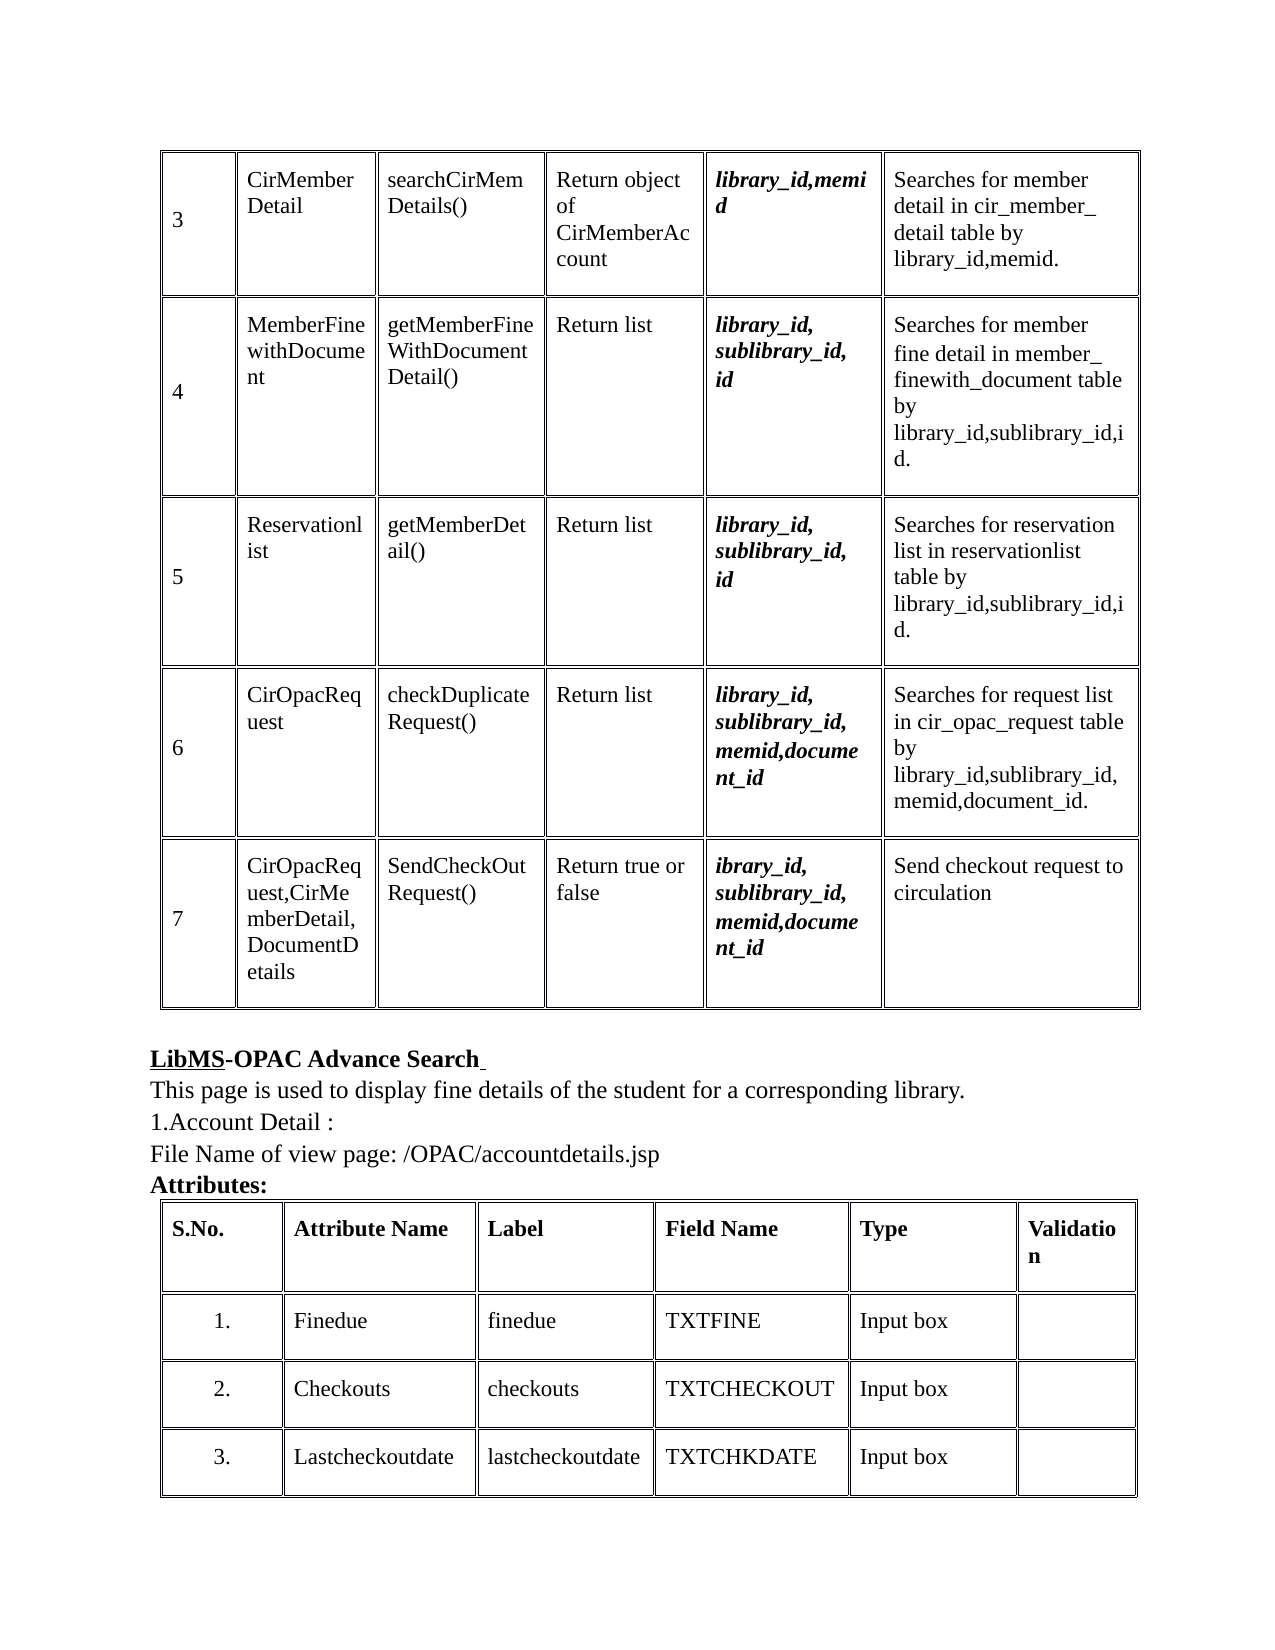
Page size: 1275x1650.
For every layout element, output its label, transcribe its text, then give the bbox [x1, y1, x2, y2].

table_cell library_id,memid [707, 153, 881, 294]
table_header S.No. [163, 1203, 282, 1291]
table_cell Return list [547, 298, 703, 494]
table_cell library_id, sublibrary_id, memid,document_id [707, 669, 881, 836]
table_cell Searches for reservation list in reservationlist table by library_id,sublibrary_id,id. [885, 498, 1138, 665]
table_cell 3 [163, 153, 235, 294]
table_cell Searches for member detail in cir_member_ detail table by library_id,memid. [885, 153, 1138, 294]
table_cell Searches for member fine detail in member_ finewith_document table by library_id,sublibrary_id,id. [885, 298, 1138, 494]
table_cell Searches for request list in cir_opac_request table by library_id,sublibrary_id,memid,document_id. [885, 669, 1138, 836]
table_cell Return object of CirMemberAccount [547, 153, 703, 294]
table_cell Return true or false [547, 840, 703, 1007]
table_cell Checkouts [285, 1362, 475, 1427]
table_cell Return list [547, 498, 703, 665]
table_cell TXTCHECKOUT [656, 1362, 848, 1427]
table_cell 5 [163, 498, 235, 665]
table_cell checkouts [479, 1362, 653, 1427]
table_cell 7 [163, 840, 235, 1007]
table_header Field Name [656, 1203, 848, 1291]
table_cell lastcheckoutdate [479, 1430, 653, 1494]
table_cell Reservationlist [238, 498, 375, 665]
text This page is used to display fine details of the student for a corresponding library. [150, 1076, 1125, 1104]
table_cell Finedue [285, 1295, 475, 1359]
table_cell MemberFinewithDocument [238, 298, 375, 494]
table_header Validation [1019, 1203, 1135, 1291]
table_cell CirOpacRequest [238, 669, 375, 836]
table_cell getMemberFineWithDocumentDetail() [379, 298, 544, 494]
table_cell [1019, 1295, 1135, 1359]
text LibMS-OPAC Advance Search [150, 1044, 1125, 1073]
table_header Attribute Name [285, 1203, 475, 1291]
table_cell 3. [163, 1430, 282, 1494]
table_cell Input box [851, 1362, 1016, 1427]
table_cell Lastcheckoutdate [285, 1430, 475, 1494]
table_cell 4 [163, 298, 235, 494]
table_cell Send checkout request to circulation [885, 840, 1138, 1007]
table_cell ibrary_id, sublibrary_id, memid,document_id [707, 840, 881, 1007]
table_cell Return list [547, 669, 703, 836]
table_cell [1019, 1362, 1135, 1427]
table_cell Input box [851, 1295, 1016, 1359]
text Attributes: [150, 1171, 1125, 1199]
table_cell searchCirMemDetails() [379, 153, 544, 294]
table_cell finedue [479, 1295, 653, 1359]
table_cell TXTFINE [656, 1295, 848, 1359]
table_cell 2. [163, 1362, 282, 1427]
text 1.Account Detail : [150, 1107, 1125, 1136]
text File Name of view page: /OPAC/accountdetails.jsp [150, 1139, 1125, 1168]
table_cell 1. [163, 1295, 282, 1359]
table_cell Input box [851, 1430, 1016, 1494]
table_header Label [479, 1203, 653, 1291]
table_header Type [851, 1203, 1016, 1291]
table_cell [1019, 1430, 1135, 1494]
table_cell CirMemberDetail [238, 153, 375, 294]
table_cell checkDuplicateRequest() [379, 669, 544, 836]
table_cell CirOpacRequest,CirMemberDetail,DocumentDetails [238, 840, 375, 1007]
table_cell TXTCHKDATE [656, 1430, 848, 1494]
table_cell library_id, sublibrary_id, id [707, 298, 881, 494]
table_cell 6 [163, 669, 235, 836]
table_cell SendCheckOutRequest() [379, 840, 544, 1007]
table_cell getMemberDetail() [379, 498, 544, 665]
table_cell library_id, sublibrary_id, id [707, 498, 881, 665]
